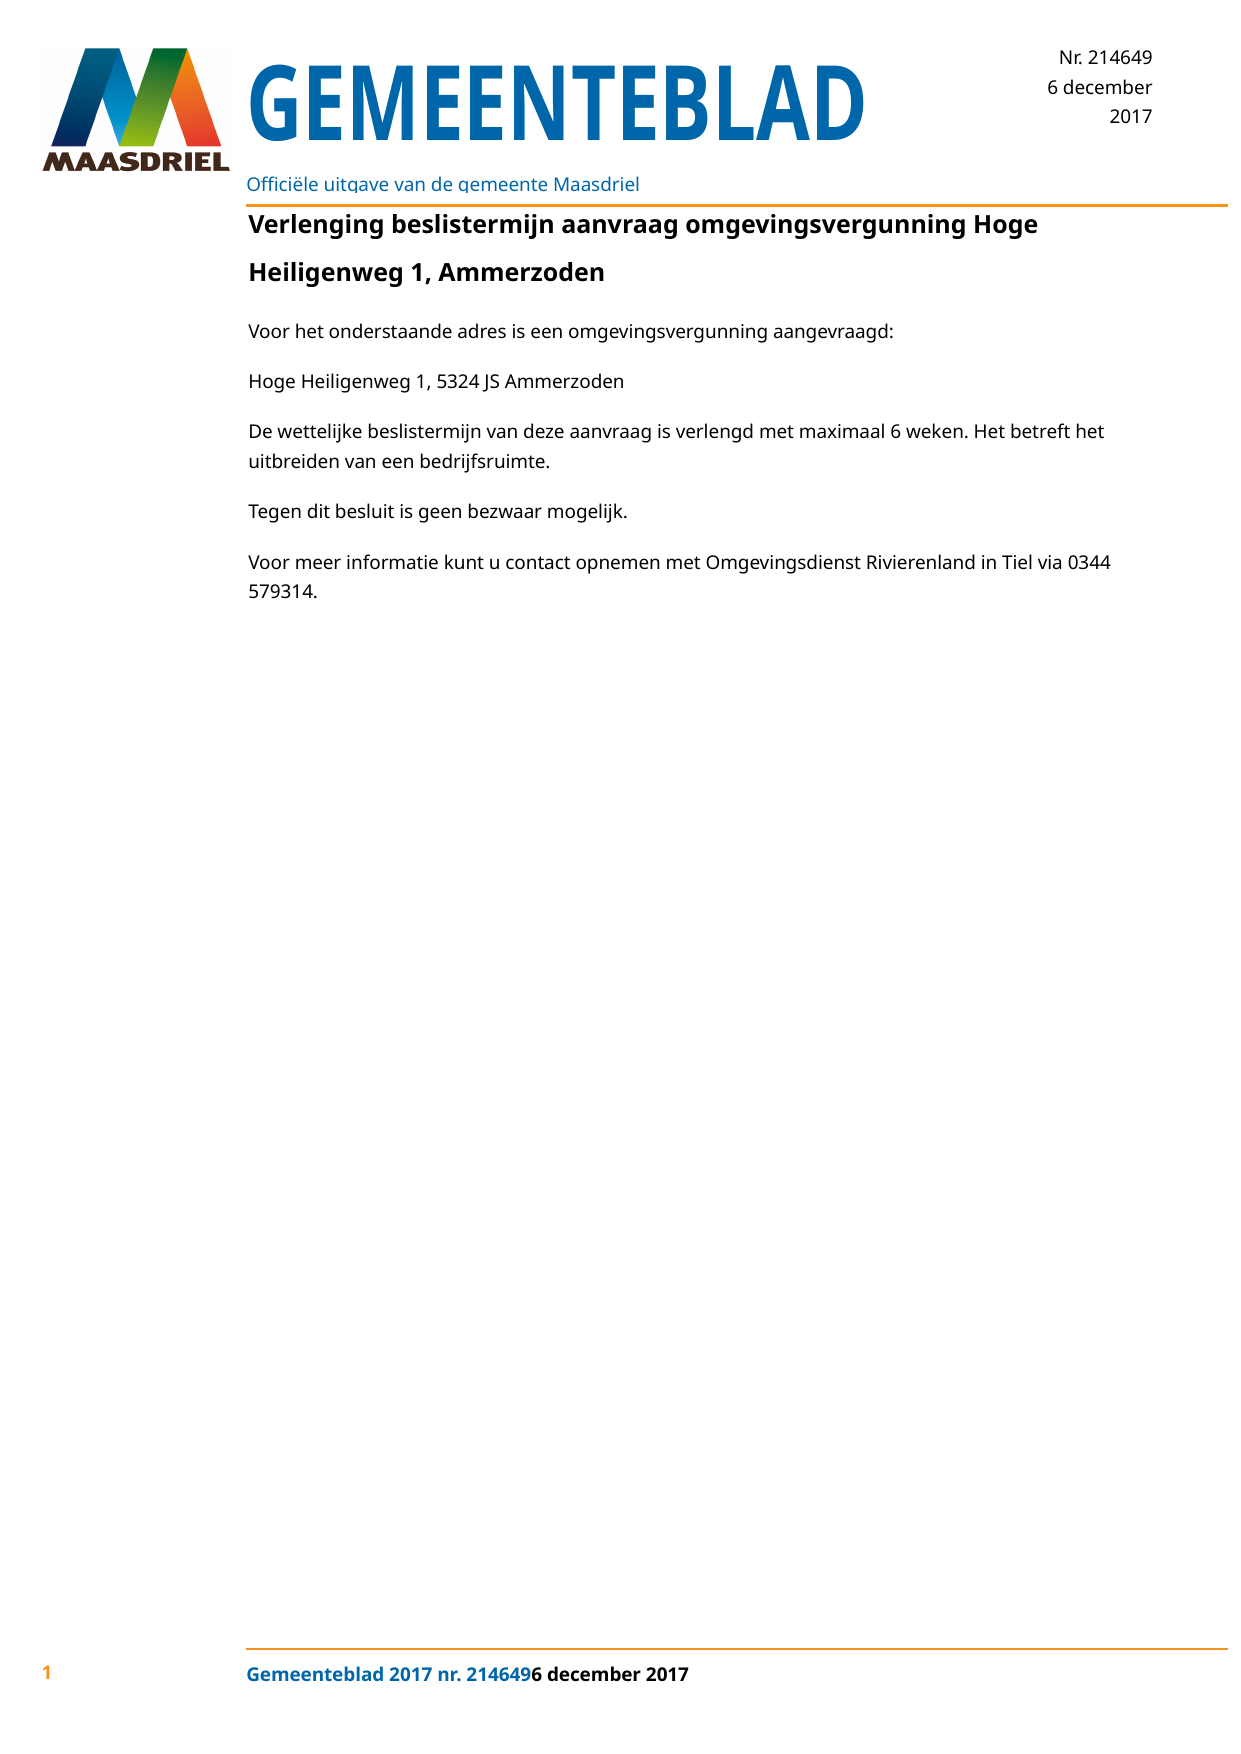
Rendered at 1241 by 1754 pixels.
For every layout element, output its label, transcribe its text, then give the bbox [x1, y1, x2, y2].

text Verlenging beslistermijn aanvraag omgevingsvergunning Hoge Heiligenweg 1, Ammerzoden [248, 207, 1152, 288]
text De wettelijke beslistermijn van deze aanvraag is verlengd met maximaal 6 weken. Het betreft het uitbreiden van een bedrijfsruimte. [248, 419, 1152, 474]
picture [41, 47, 231, 172]
text Hoge Heiligenweg 1, 5324 JS Ammerzoden [248, 368, 1152, 394]
text Voor meer informatie kunt u contact opnemen met Omgevingsdienst Rivierenland in Tiel via 0344 579314. [248, 549, 1152, 604]
text Tegen dit besluit is geen bezwaar mogelijk. [248, 499, 1152, 524]
text Voor het onderstaande adres is een omgevingsvergunning aangevraagd: [248, 318, 1152, 344]
